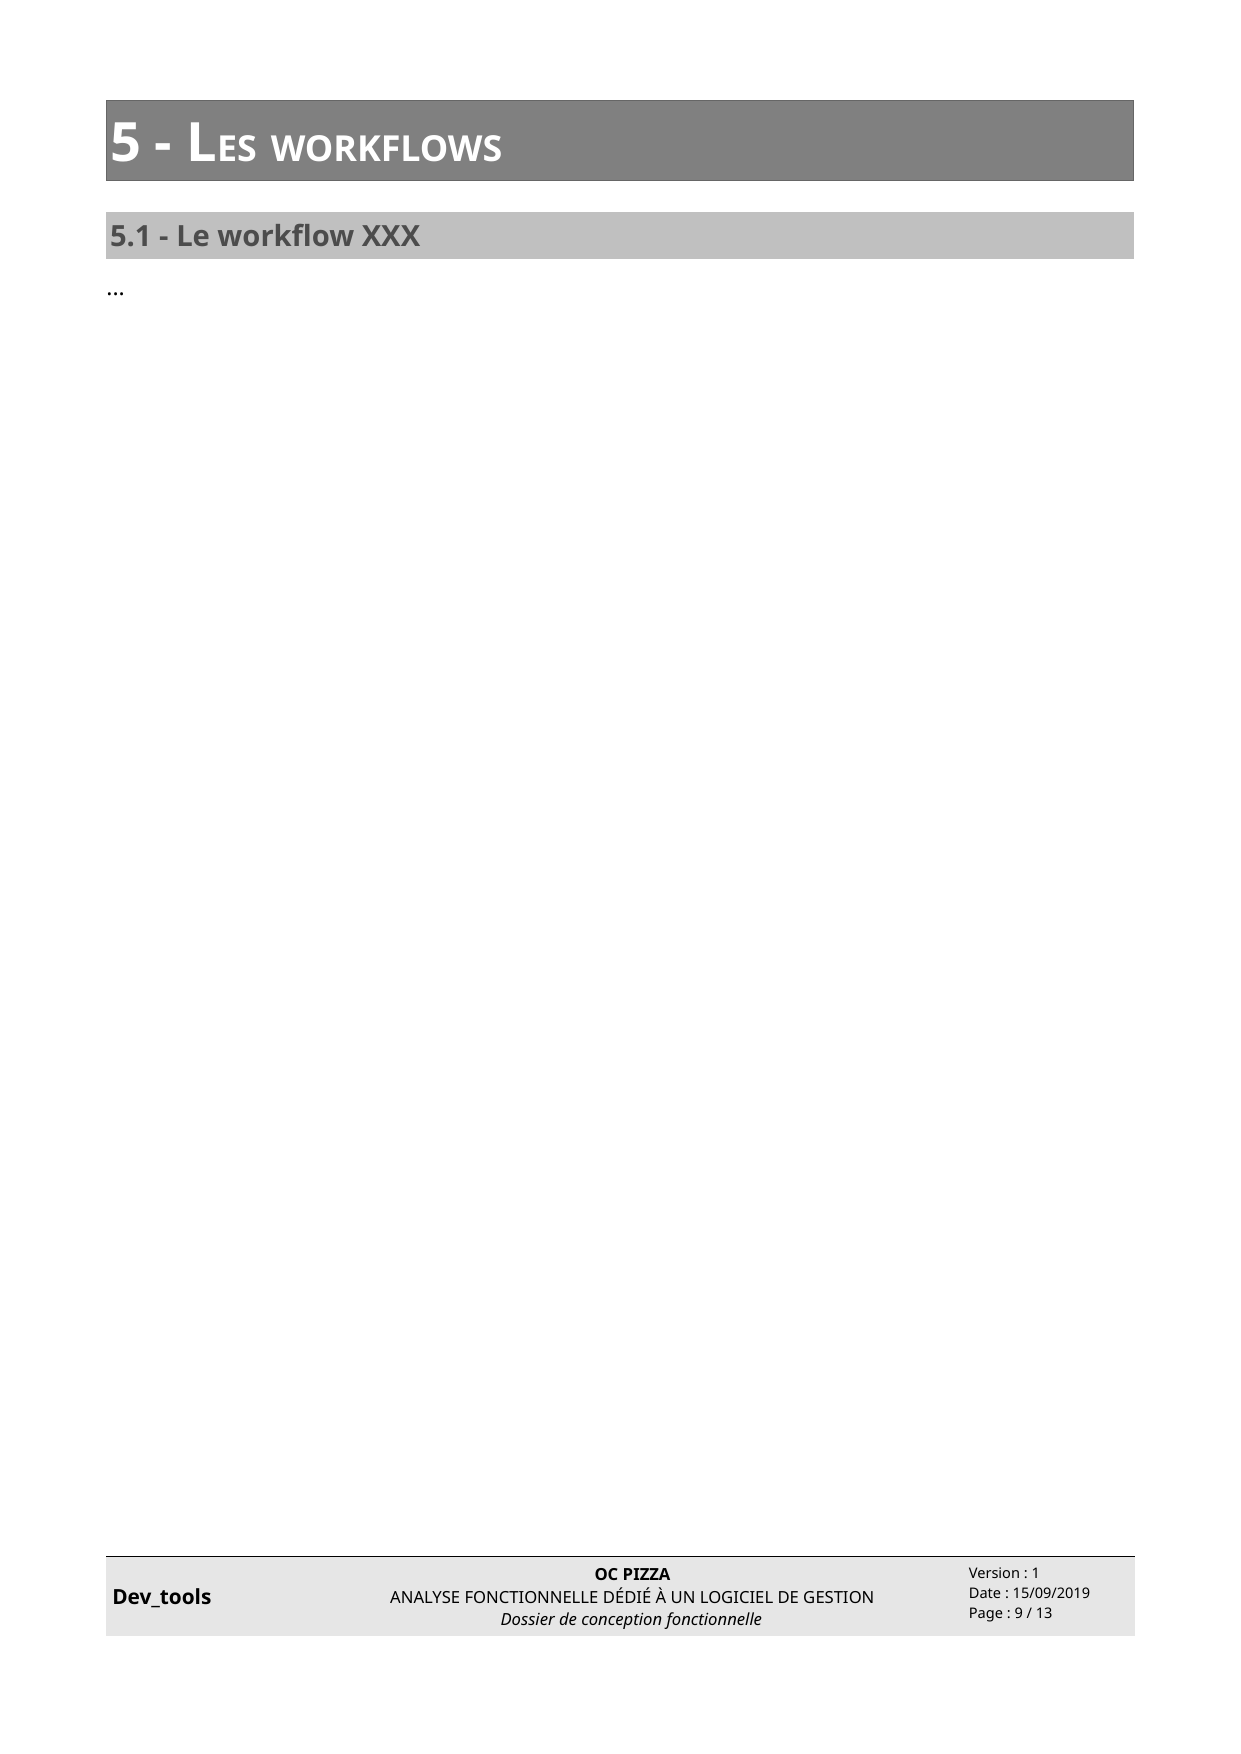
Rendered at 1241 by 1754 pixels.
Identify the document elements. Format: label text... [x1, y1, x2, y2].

text ... [106, 271, 1134, 302]
subtitle Les workflows [107, 101, 1133, 180]
subtitle Le workflow XXX [107, 213, 1133, 258]
